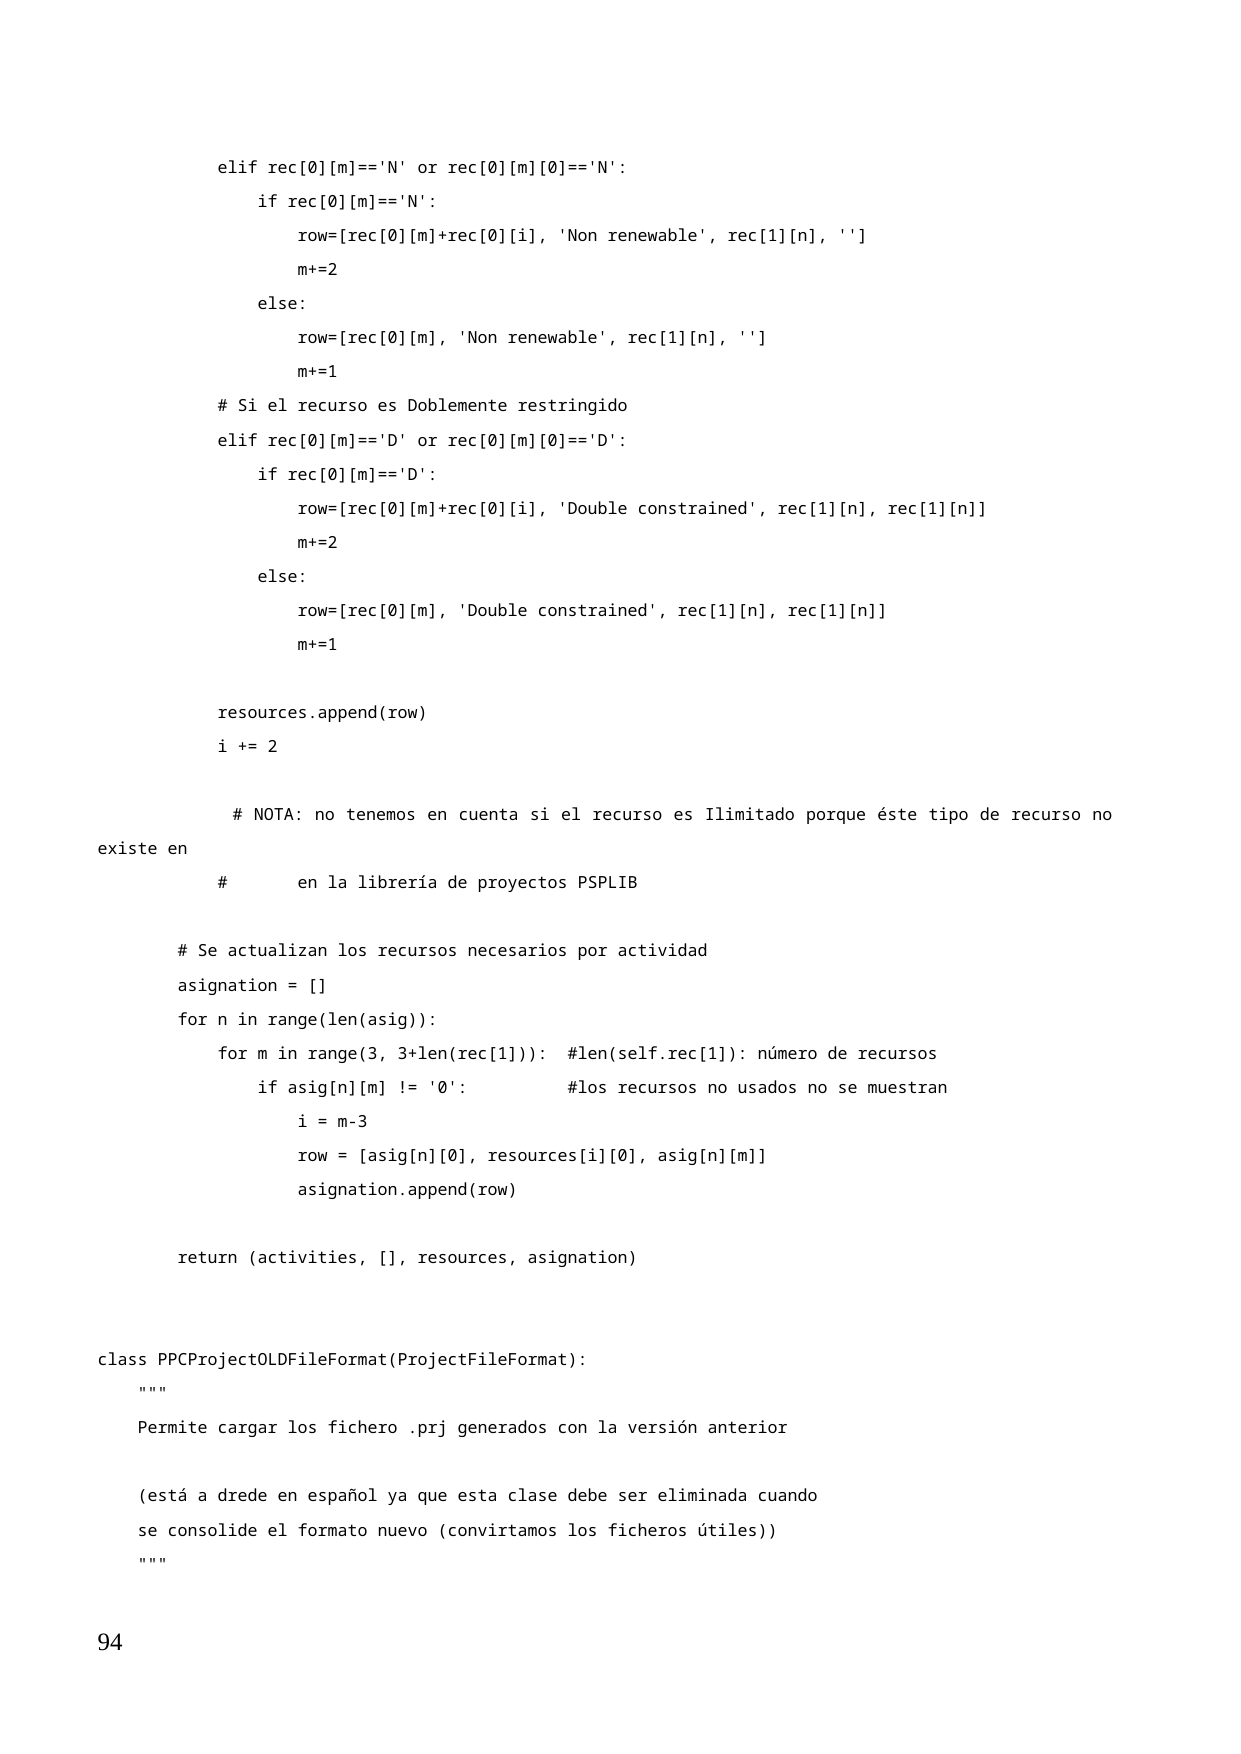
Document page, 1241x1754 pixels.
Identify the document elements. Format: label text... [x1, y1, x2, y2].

text # Se actualizan los recursos necesarios por actividad [97, 939, 1113, 962]
text m+=1 [97, 632, 1113, 655]
text (está a drede en español ya que esta clase debe ser eliminada cuando [97, 1484, 1113, 1507]
text i += 2 [97, 735, 1113, 757]
text row=[rec[0][m]+rec[0][i], 'Non renewable', rec[1][n], ''] [97, 224, 1113, 246]
text else: [97, 564, 1113, 587]
text Permite cargar los fichero .prj generados con la versión anterior [97, 1416, 1113, 1439]
text """ [97, 1552, 1113, 1575]
text se consolide el formato nuevo (convirtamos los ficheros útiles)) [97, 1518, 1113, 1541]
text # Si el recurso es Doblemente restringido [97, 394, 1113, 417]
text for m in range(3, 3+len(rec[1])): #len(self.rec[1]): número de recursos [97, 1041, 1113, 1064]
text row=[rec[0][m]+rec[0][i], 'Double constrained', rec[1][n], rec[1][n]] [97, 496, 1113, 519]
text i = m-3 [97, 1109, 1113, 1132]
text return (activities, [], resources, asignation) [97, 1246, 1113, 1268]
text if rec[0][m]=='D': [97, 462, 1113, 485]
text asignation = [] [97, 973, 1113, 996]
text m+=1 [97, 360, 1113, 383]
text elif rec[0][m]=='N' or rec[0][m][0]=='N': [97, 156, 1113, 178]
text row=[rec[0][m], 'Non renewable', rec[1][n], ''] [97, 326, 1113, 349]
text resources.append(row) [97, 701, 1113, 723]
text # NOTA: no tenemos en cuenta si el recurso es Ilimitado porque éste tipo de recurso no existe en [97, 803, 1113, 859]
text elif rec[0][m]=='D' or rec[0][m][0]=='D': [97, 428, 1113, 451]
text row = [asig[n][0], resources[i][0], asig[n][m]] [97, 1143, 1113, 1166]
text m+=2 [97, 258, 1113, 281]
text asignation.append(row) [97, 1177, 1113, 1200]
text for n in range(len(asig)): [97, 1007, 1113, 1030]
text if rec[0][m]=='N': [97, 190, 1113, 212]
text if asig[n][m] != '0': #los recursos no usados no se muestran [97, 1075, 1113, 1098]
text # en la librería de proyectos PSPLIB [97, 871, 1113, 894]
text """ [97, 1382, 1113, 1404]
text else: [97, 292, 1113, 314]
text class PPCProjectOLDFileFormat(ProjectFileFormat): [97, 1348, 1113, 1371]
text m+=2 [97, 530, 1113, 553]
text row=[rec[0][m], 'Double constrained', rec[1][n], rec[1][n]] [97, 598, 1113, 621]
